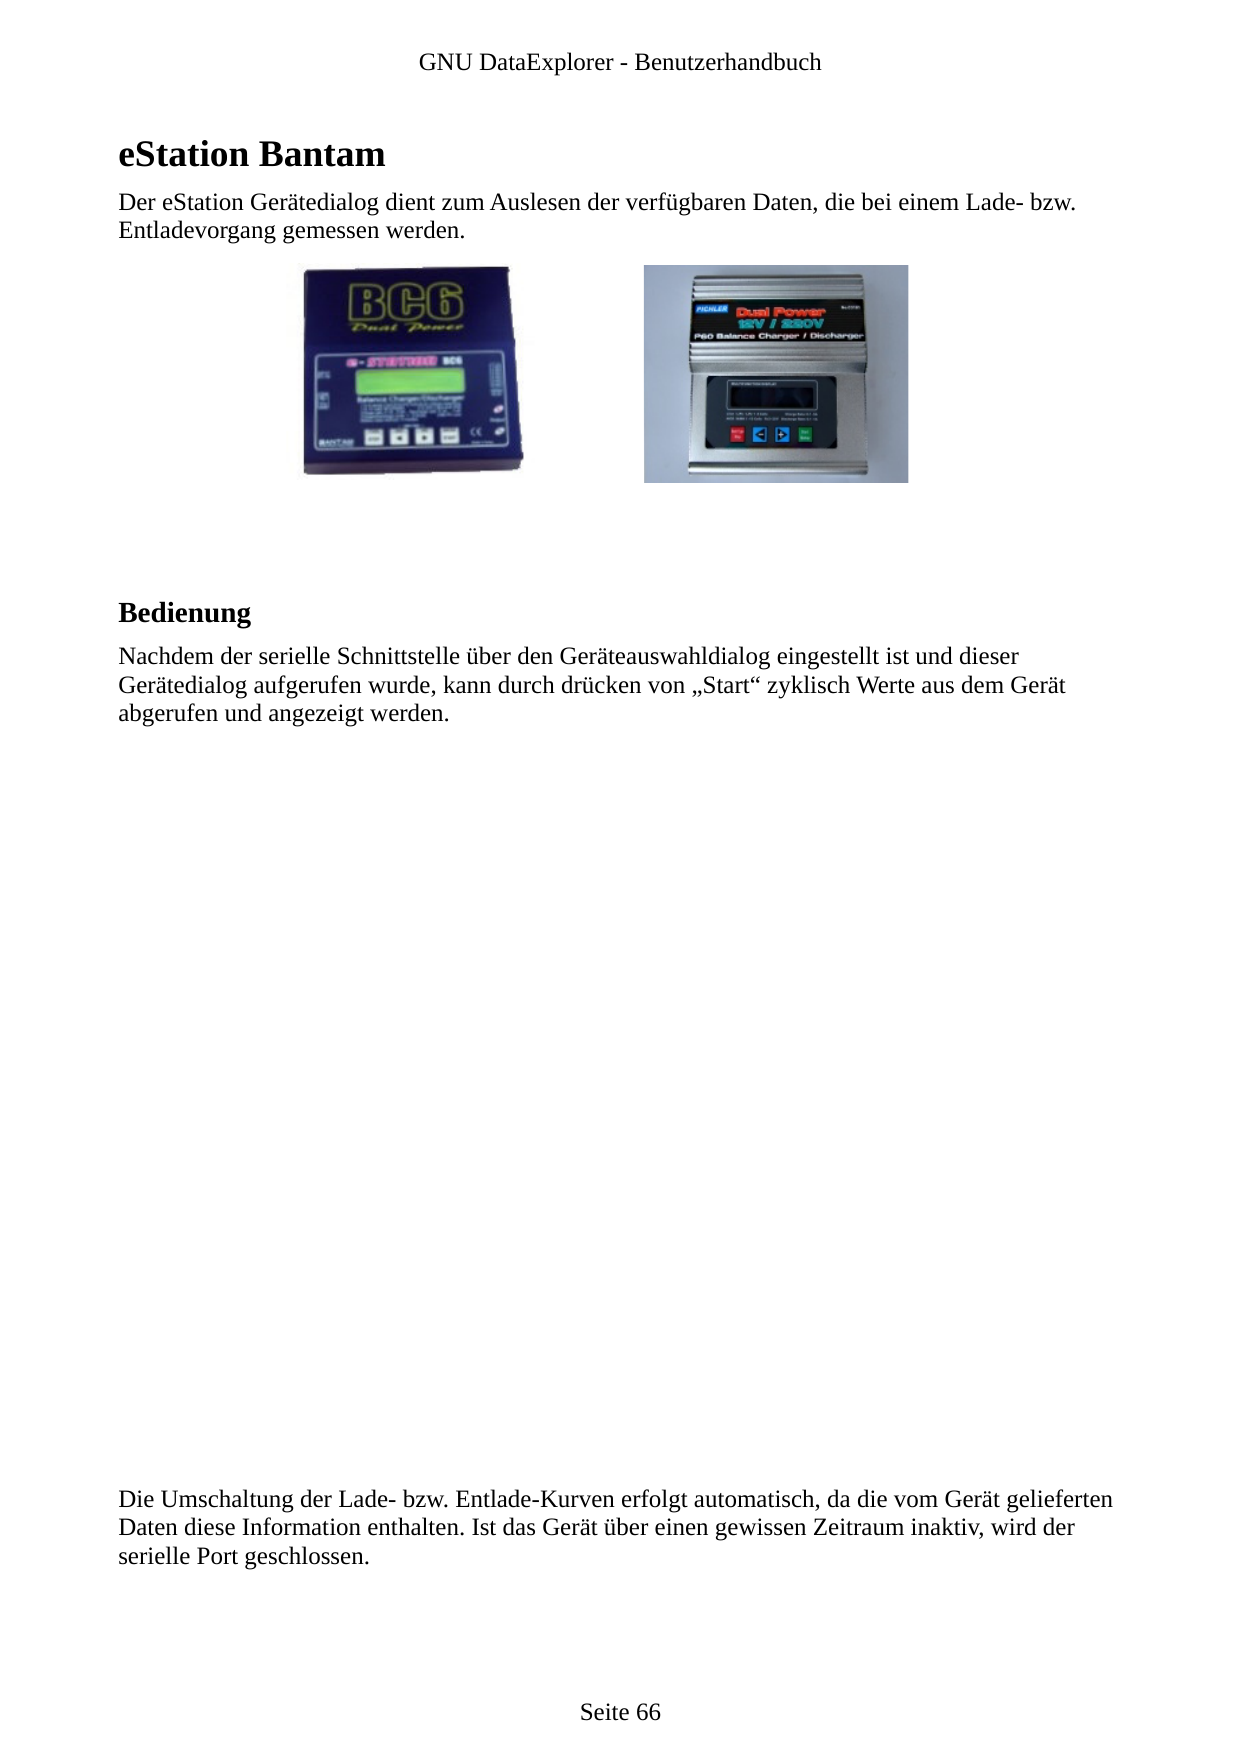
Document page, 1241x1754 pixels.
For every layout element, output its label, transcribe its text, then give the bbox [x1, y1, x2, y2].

text Der eStation Gerätedialog dient zum Auslesen der verfügbaren Daten, die bei einem Lade- bzw. Entladevorgang gemessen werden. [118, 187, 1122, 244]
subtitle Bedienung [118, 595, 1122, 628]
text Die Umschaltung der Lade- bzw. Entlade-Kurven erfolgt automatisch, da die vom Gerät gelieferten Daten diese Information enthalten. Ist das Gerät über einen gewissen Zeitraum inaktiv, wird der serielle Port geschlossen. [118, 1484, 1122, 1570]
subtitle eStation Bantam [118, 131, 1122, 174]
picture [265, 263, 568, 480]
text Nachdem der serielle Schnittstelle über den Geräteauswahldialog eingestellt ist und dieser Gerätedialog aufgerufen wurde, kann durch drücken von „Start“ zyklisch Werte aus dem Gerät abgerufen und angezeigt werden. [118, 641, 1122, 727]
picture [643, 265, 909, 483]
